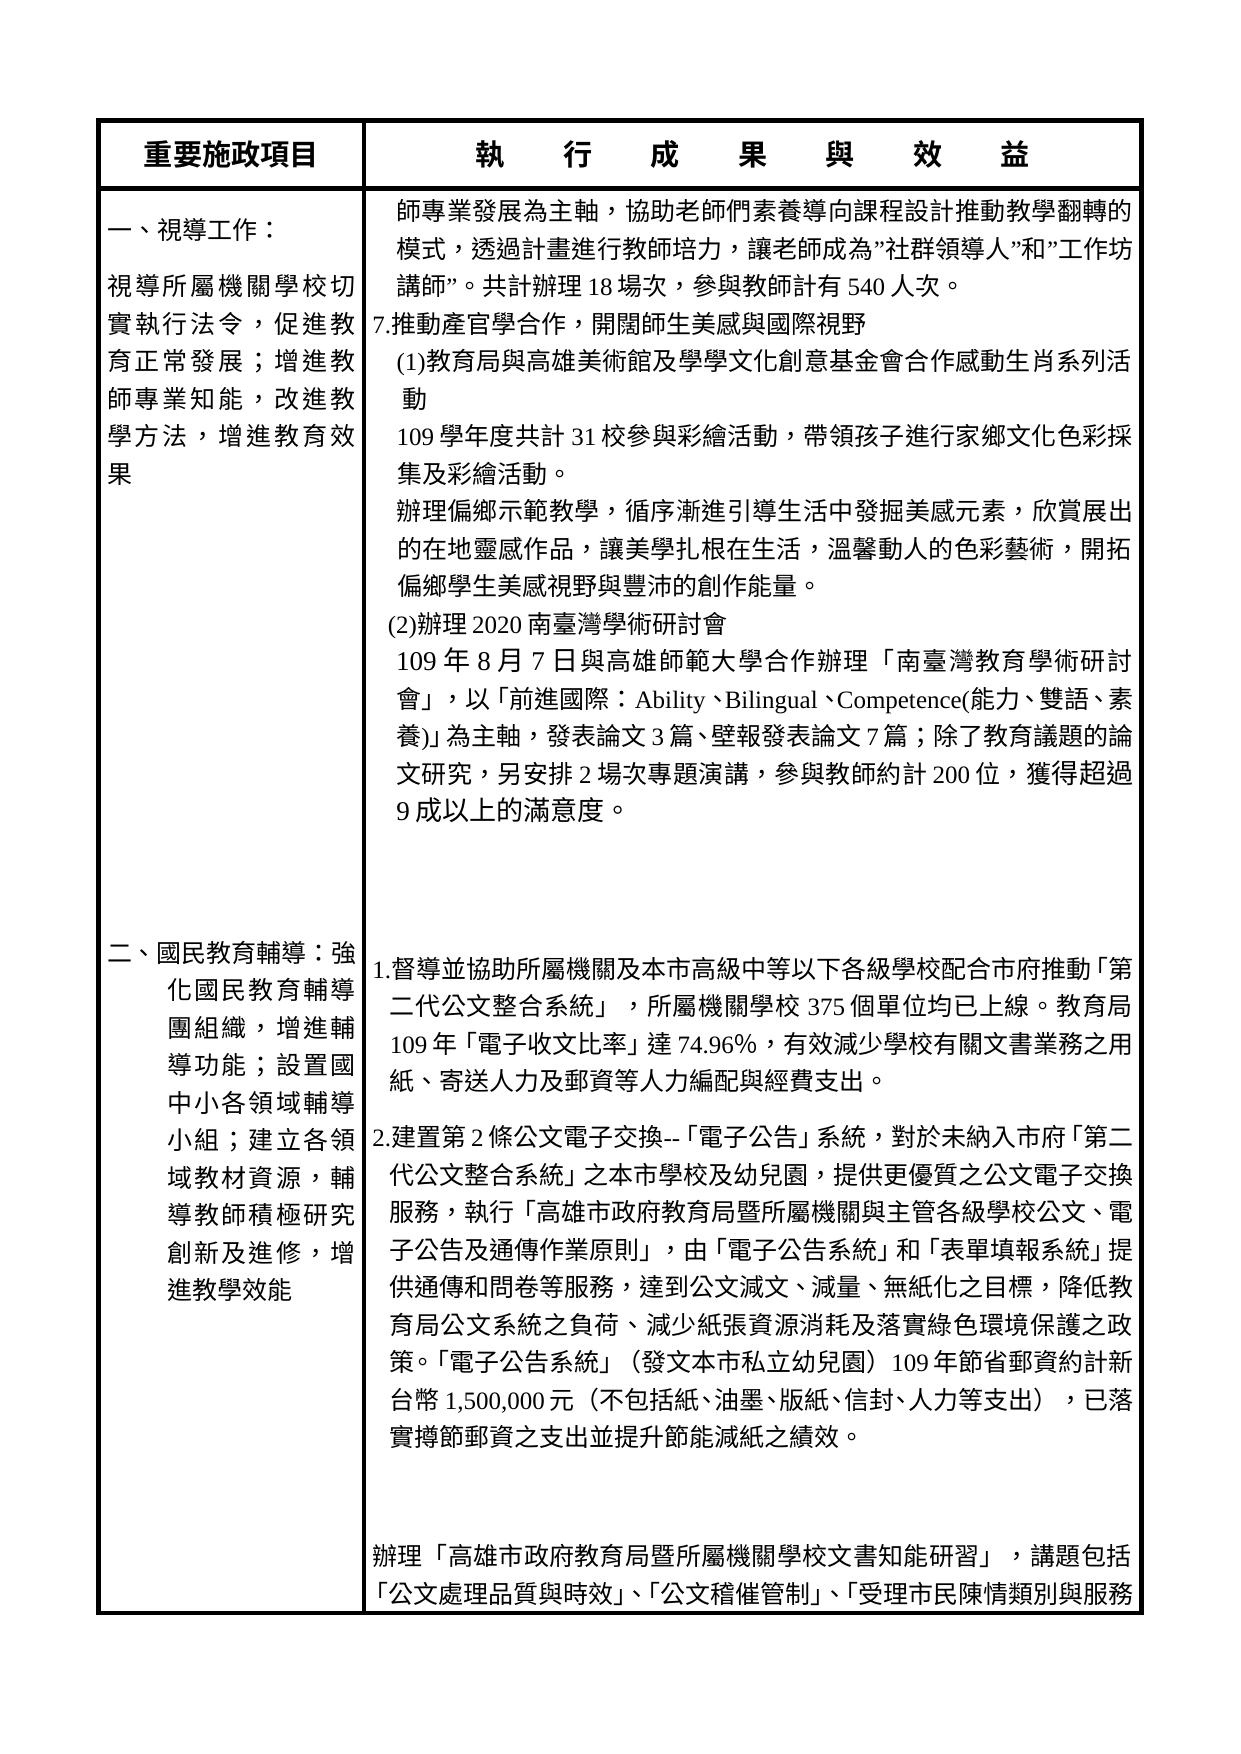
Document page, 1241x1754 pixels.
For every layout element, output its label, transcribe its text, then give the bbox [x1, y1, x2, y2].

table_cell 一、視導工作： 視導所屬機關學校切實執行法令，促進教育正常發展；增進教師專業知能，改進教學方法，增進教育效果 二、國民教育輔導：強化國民教育輔導團組織，增進輔導功能；設置國中小各領域輔導小組；建立各領域教材資源，輔導教師積極研究創新及進修，增進教學效能 [101, 191, 362, 1611]
table_header 重要施政項目 [101, 123, 362, 186]
table_header 執 行 成 果 與 效 益 [366, 123, 1139, 186]
